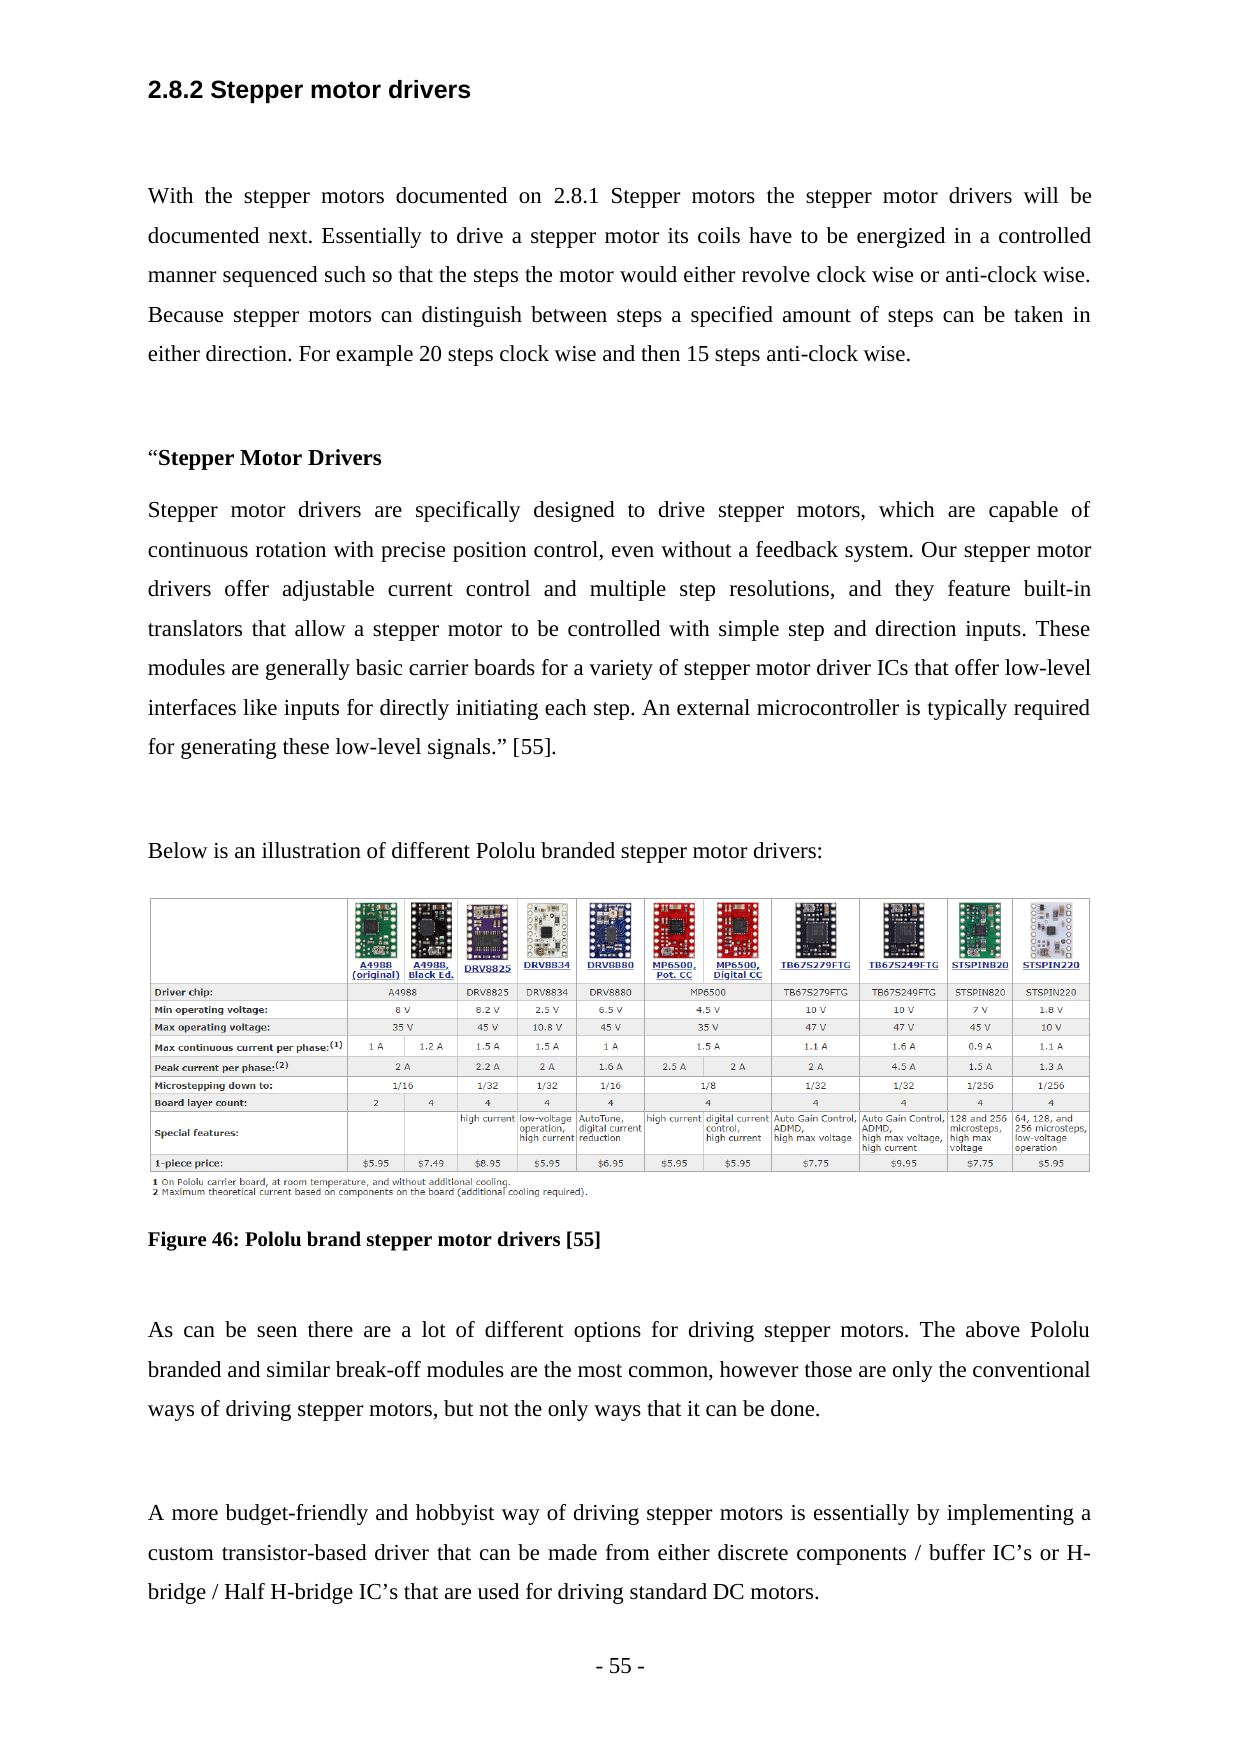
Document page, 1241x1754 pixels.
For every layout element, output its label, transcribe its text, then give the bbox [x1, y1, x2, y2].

picture [147, 895, 1093, 1199]
text Below is an illustration of different Pololu branded stepper motor drivers: [148, 837, 1092, 864]
subtitle 2.8.2 Stepper motor drivers [148, 75, 1092, 104]
text A more budget-friendly and hobbyist way of driving stepper motors is essentially by implementing a custom transistor-based driver that can be made from either discrete components / buffer IC’s or H-bridge / Half H-bridge IC’s that are used for driving standard DC motors. [148, 1499, 1092, 1604]
text “Stepper Motor Drivers [148, 444, 1092, 471]
text As can be seen there are a lot of different options for driving stepper motors. The above Pololu branded and similar break-off modules are the most common, however those are only the conventional ways of driving stepper motors, but not the only ways that it can be done. [148, 1316, 1092, 1422]
text With the stepper motors documented on 2.8.1 Stepper motors the stepper motor drivers will be documented next. Essentially to drive a stepper motor its coils have to be energized in a controlled manner sequenced such so that the steps the motor would either revolve clock wise or anti-clock wise. Because stepper motors can distinguish between steps a specified amount of steps can be taken in either direction. For example 20 steps clock wise and then 15 steps anti-clock wise. [148, 183, 1092, 367]
text Stepper motor drivers are specifically designed to drive stepper motors, which are capable of continuous rotation with precise position control, even without a feedback system. Our stepper motor drivers offer adjustable current control and multiple step resolutions, and they feature built-in translators that allow a stepper motor to be controlled with simple step and direction inputs. These modules are generally basic carrier boards for a variety of stepper motor driver ICs that offer low-level interfaces like inputs for directly initiating each step. An external microcontroller is typically required for generating these low-level signals.” [55]. [148, 496, 1092, 760]
text Figure 46: Pololu brand stepper motor drivers [55] [148, 1199, 1092, 1251]
